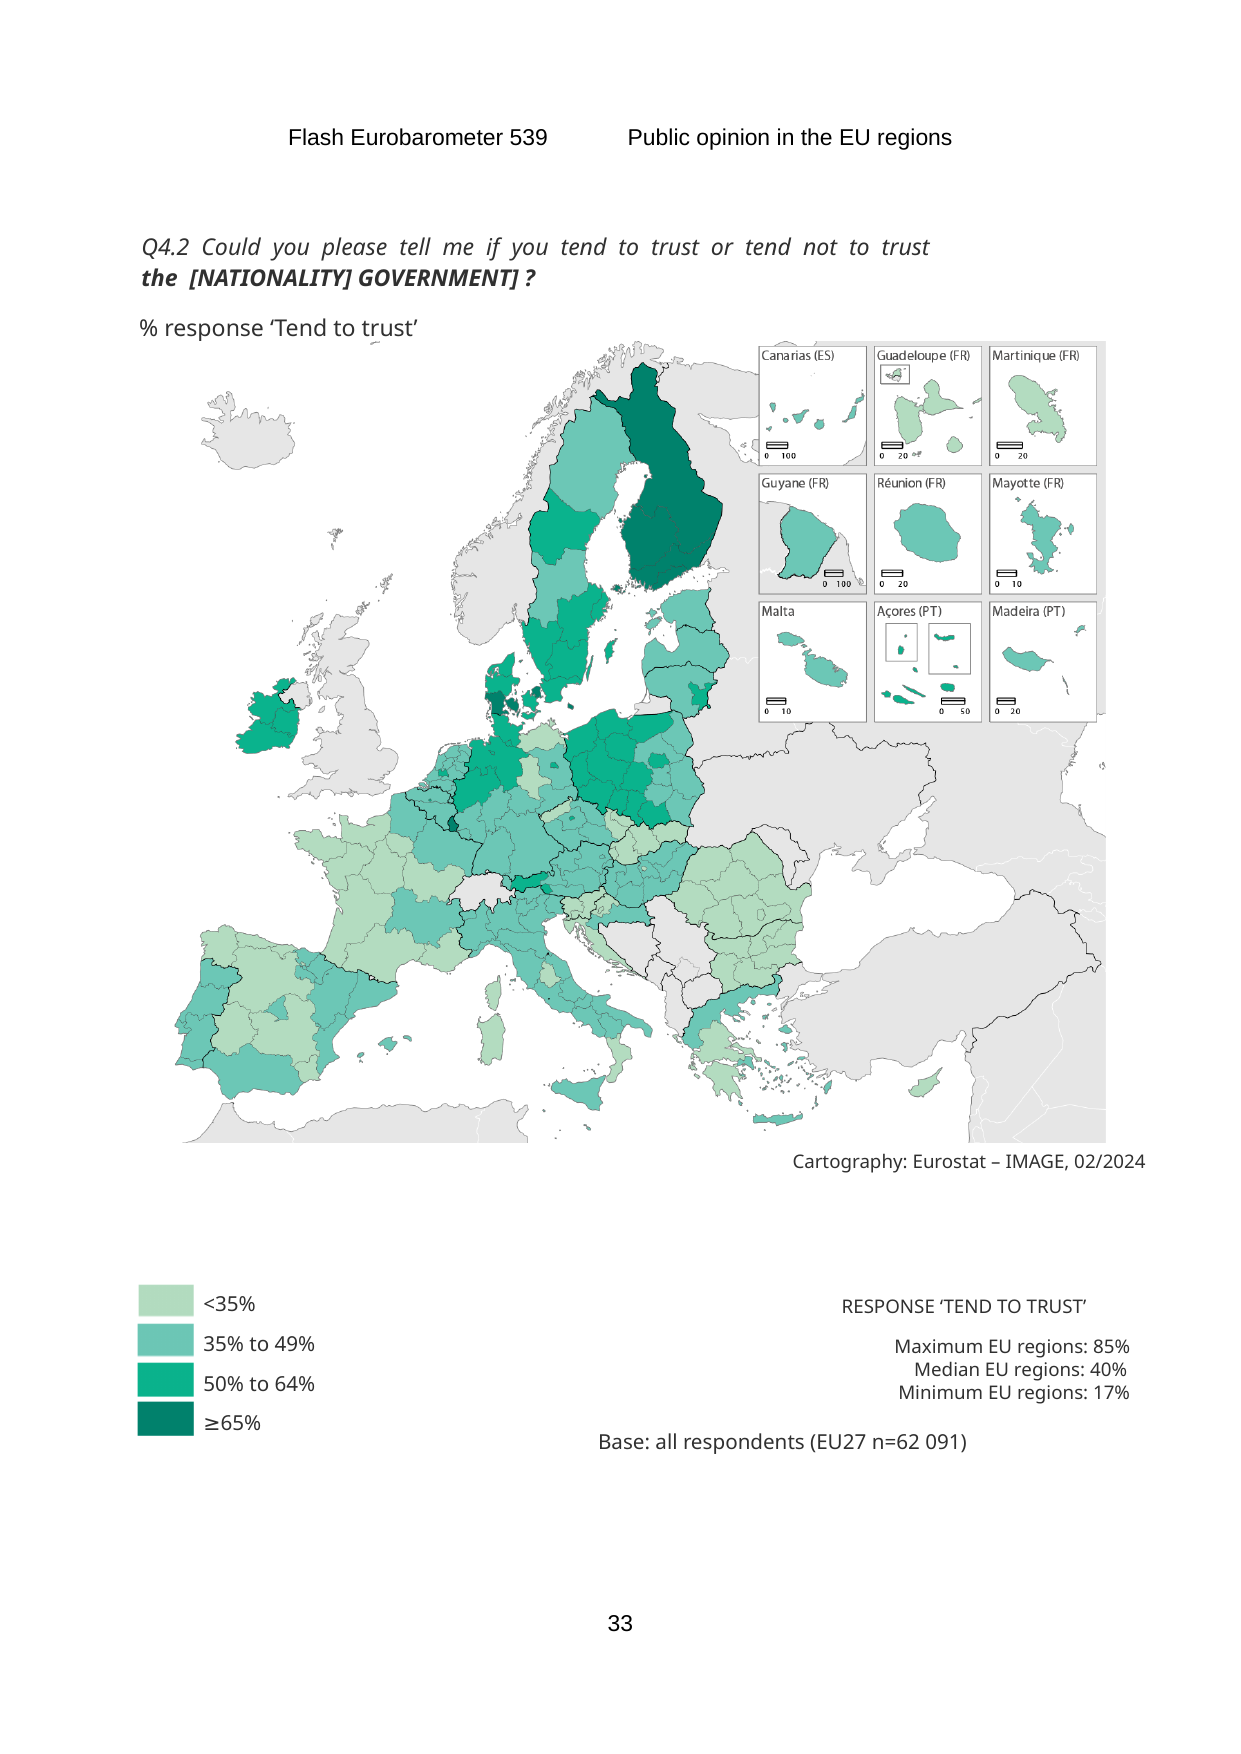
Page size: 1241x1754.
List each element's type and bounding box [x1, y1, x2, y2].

picture [138, 1363, 193, 1396]
picture [138, 1324, 193, 1357]
picture [138, 1402, 193, 1435]
picture [139, 1285, 193, 1317]
picture [117, 341, 1106, 1143]
